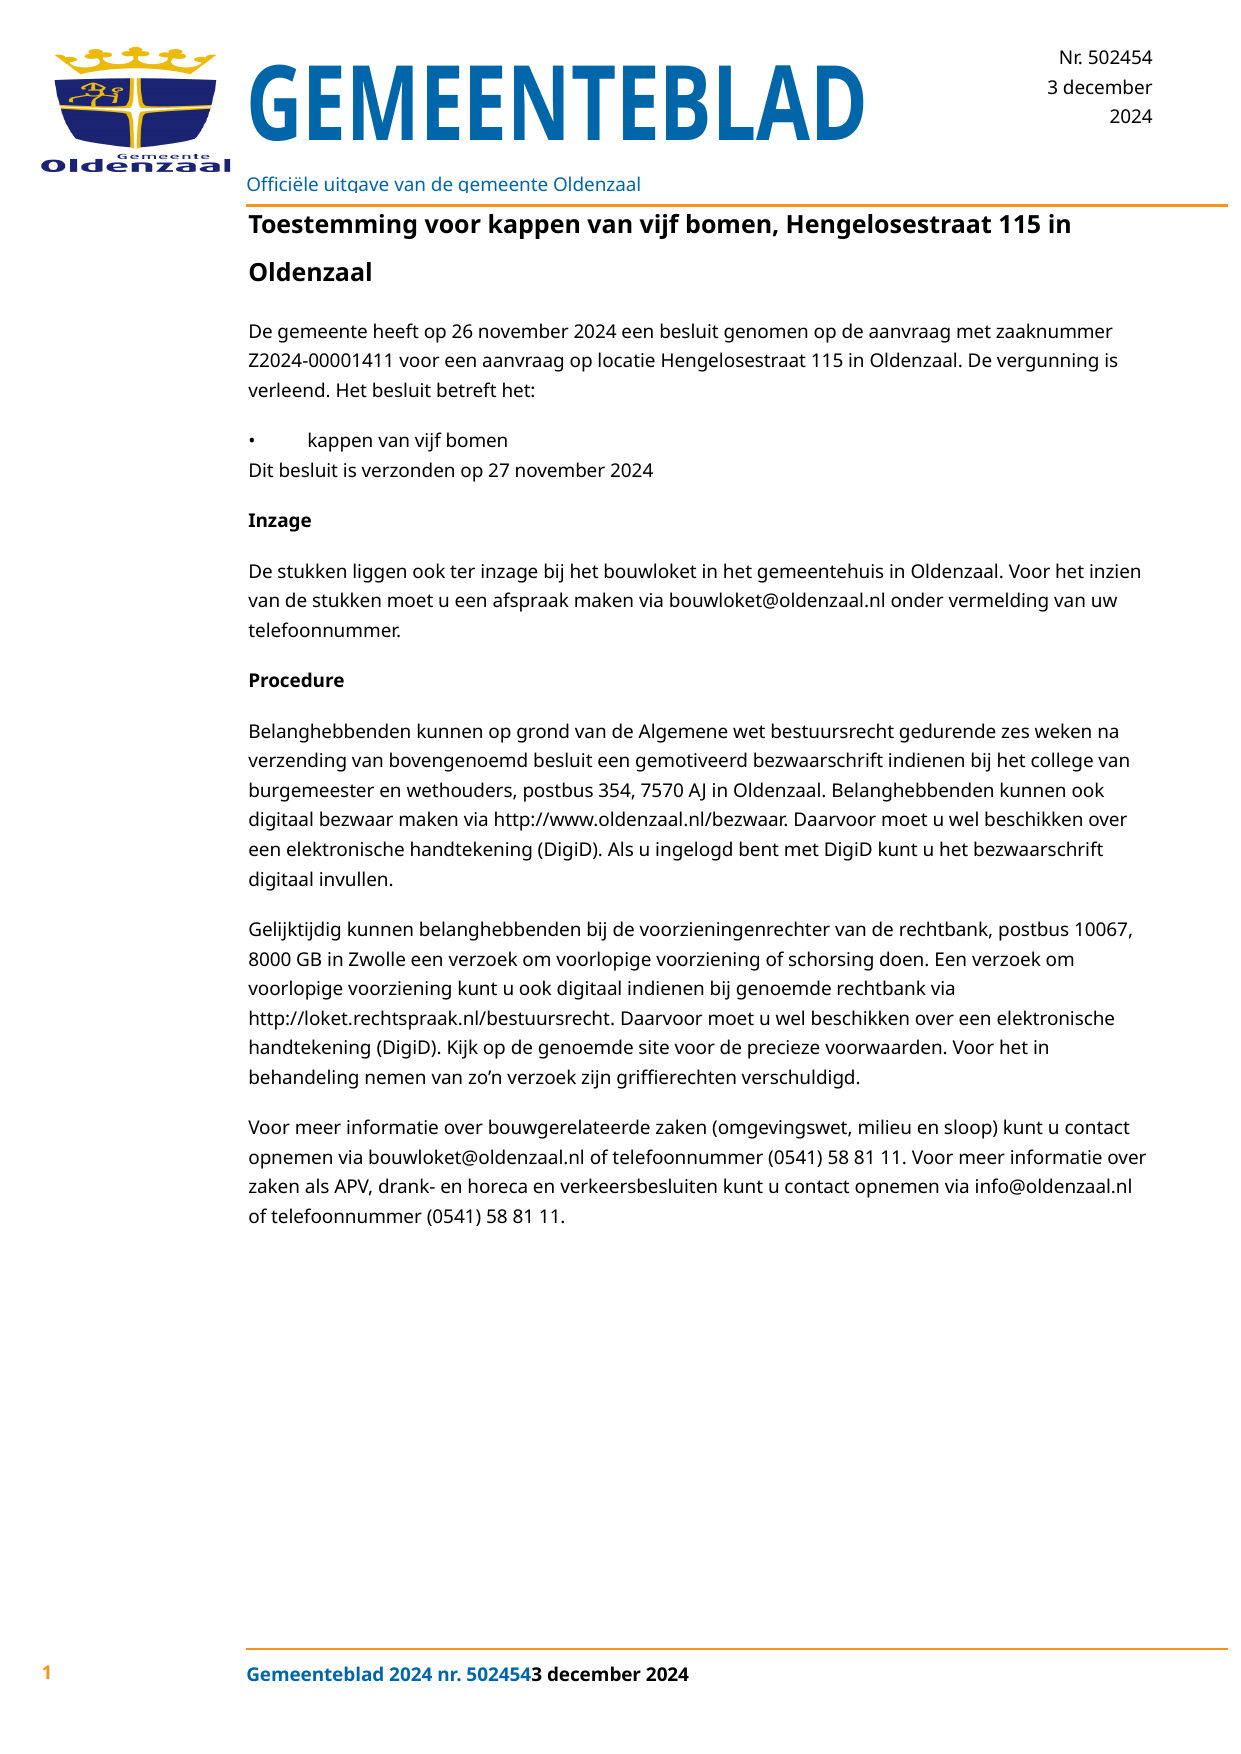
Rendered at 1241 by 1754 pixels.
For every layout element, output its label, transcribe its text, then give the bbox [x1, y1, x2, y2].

text Gelijktijdig kunnen belanghebbenden bij de voorzieningenrechter van de rechtbank, postbus 10067, 8000 GB in Zwolle een verzoek om voorlopige voorziening of schorsing doen. Een verzoek om voorlopige voorziening kunt u ook digitaal indienen bij genoemde rechtbank via http://loket.rechtspraak.nl/bestuursrecht. Daarvoor moet u wel beschikken over een elektronische handtekening (DigiD). Kijk op de genoemde site voor de precieze voorwaarden. Voor het in behandeling nemen van zo’n verzoek zijn griffierechten verschuldigd. [248, 916, 1152, 1090]
picture [41, 47, 231, 172]
text De gemeente heeft op 26 november 2024 een besluit genomen op de aanvraag met zaaknummer Z2024-00001411 voor een aanvraag op locatie Hengelosestraat 115 in Oldenzaal. De vergunning is verleend. Het besluit betreft het: [248, 318, 1152, 403]
text De stukken liggen ook ter inzage bij het bouwloket in het gemeentehuis in Oldenzaal. Voor het inzien van de stukken moet u een afspraak maken via bouwloket@oldenzaal.nl onder vermelding van uw telefoonnummer. [248, 558, 1152, 643]
text Dit besluit is verzonden op 27 november 2024 [248, 457, 1152, 483]
text Belanghebbenden kunnen op grond van de Algemene wet bestuursrecht gedurende zes weken na verzending van bovengenoemd besluit een gemotiveerd bezwaarschrift indienen bij het college van burgemeester en wethouders, postbus 354, 7570 AJ in Oldenzaal. Belanghebbenden kunnen ook digitaal bezwaar maken via http://www.oldenzaal.nl/bezwaar. Daarvoor moet u wel beschikken over een elektronische handtekening (DigiD). Als u ingelogd bent met DigiD kunt u het bezwaarschrift digitaal invullen. [248, 718, 1152, 892]
text Procedure [248, 667, 1152, 693]
text Inzage [248, 507, 1152, 533]
list kappen van vijf bomen [248, 427, 1152, 453]
text Toestemming voor kappen van vijf bomen, Hengelosestraat 115 in Oldenzaal [248, 207, 1152, 288]
text Voor meer informatie over bouwgerelateerde zaken (omgevingswet, milieu en sloop) kunt u contact opnemen via bouwloket@oldenzaal.nl of telefoonnummer (0541) 58 81 11. Voor meer informatie over zaken als APV, drank- en horeca en verkeersbesluiten kunt u contact opnemen via info@oldenzaal.nl of telefoonnummer (0541) 58 81 11. [248, 1114, 1152, 1229]
